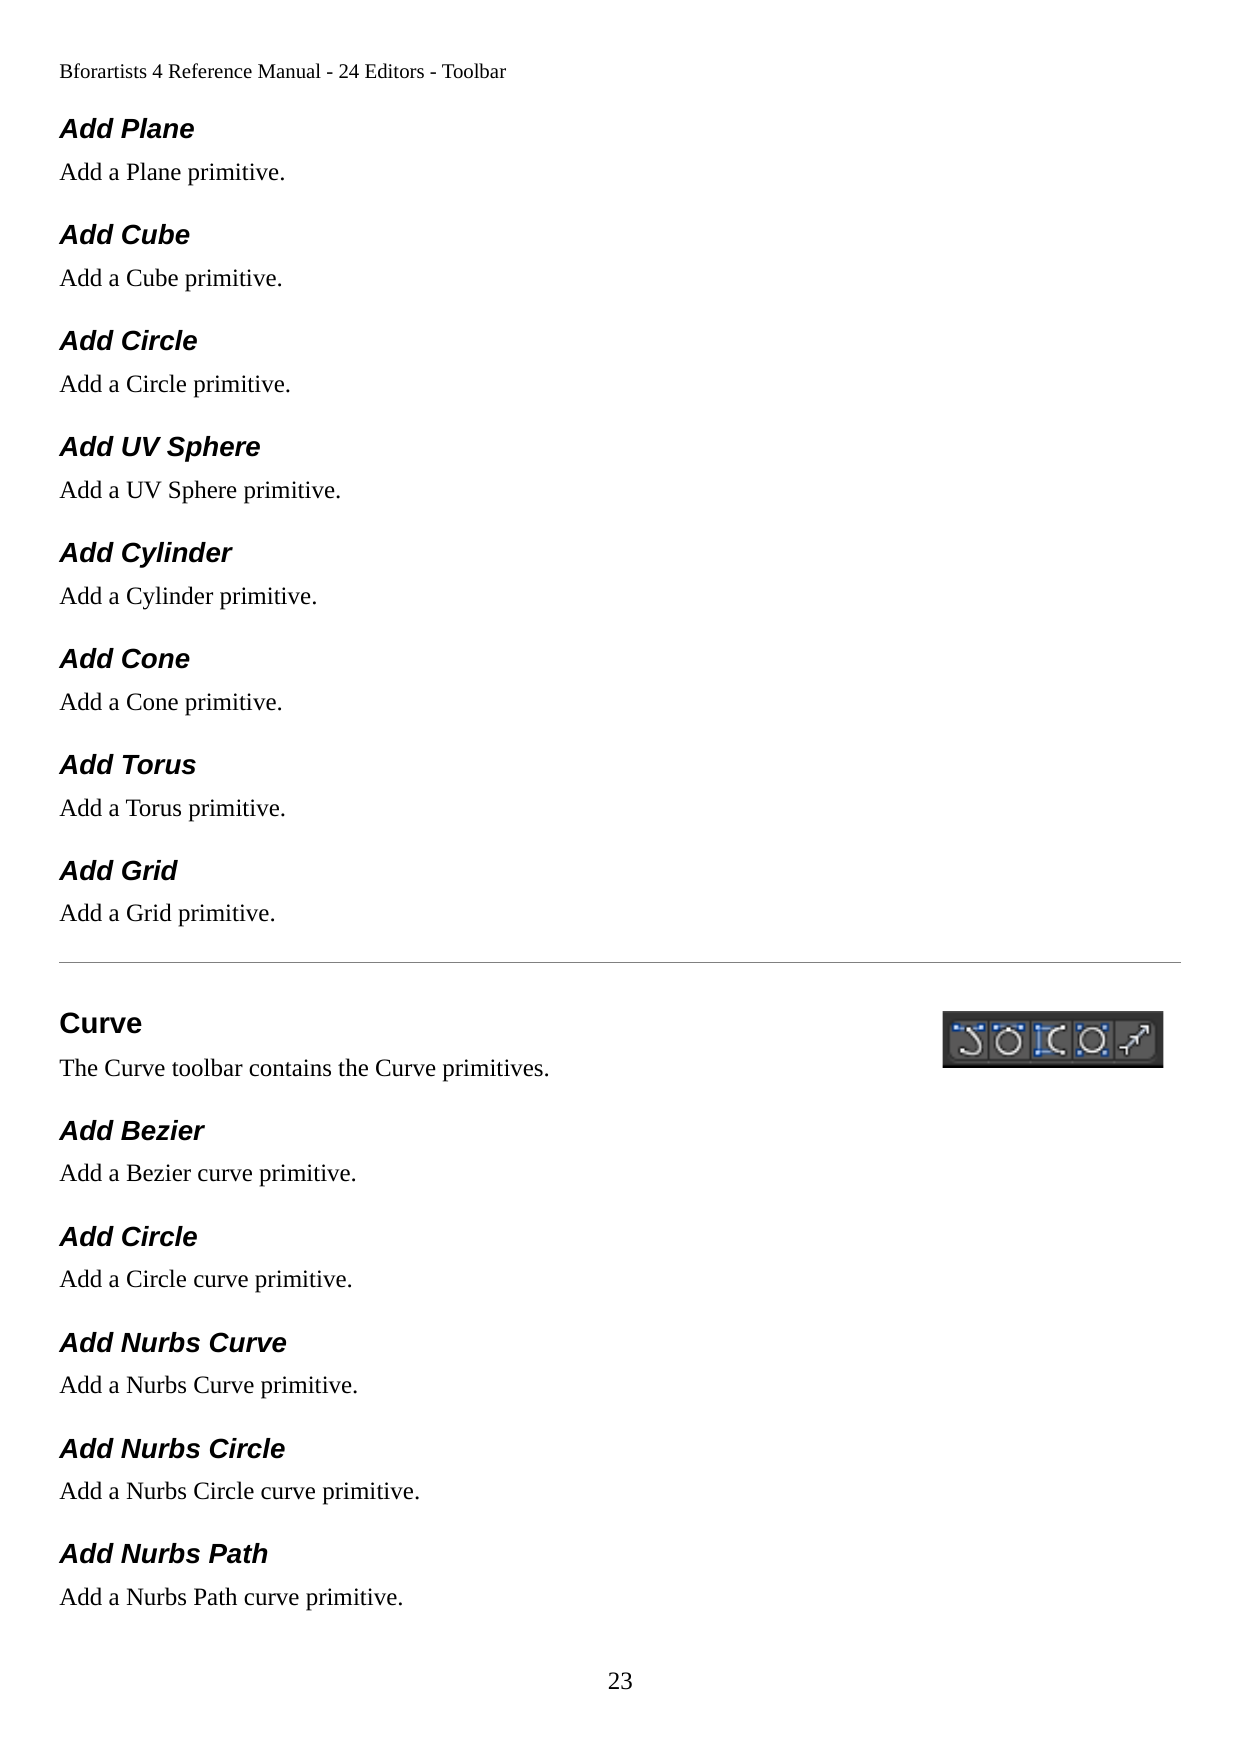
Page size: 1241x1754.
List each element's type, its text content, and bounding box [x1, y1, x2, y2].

subtitle Add Circle [59, 324, 1181, 356]
text Add a Circle curve primitive. [59, 1264, 1181, 1293]
subtitle Add Circle [59, 1220, 1181, 1252]
subtitle Add Cylinder [59, 536, 1181, 568]
text Add a Plane primitive. [59, 157, 1181, 186]
subtitle Add Nurbs Circle [59, 1432, 1181, 1464]
subtitle Add Cube [59, 218, 1181, 250]
text Add a Nurbs Curve primitive. [59, 1370, 1181, 1399]
text The Curve toolbar contains the Curve primitives. [59, 1053, 1181, 1081]
text Add a Torus primitive. [59, 793, 1181, 821]
subtitle Add Nurbs Curve [59, 1326, 1181, 1358]
subtitle Add Bezier [59, 1114, 1181, 1146]
subtitle Add Nurbs Path [59, 1538, 1181, 1570]
text Add a UV Sphere primitive. [59, 475, 1181, 503]
text Add a Nurbs Path curve primitive. [59, 1582, 1181, 1611]
picture [942, 1011, 1164, 1068]
text Add a Circle primitive. [59, 369, 1181, 398]
text Add a Cube primitive. [59, 263, 1181, 292]
text Add a Nurbs Circle curve primitive. [59, 1476, 1181, 1505]
subtitle Add Cone [59, 642, 1181, 674]
subtitle Add UV Sphere [59, 430, 1181, 462]
subtitle Add Torus [59, 748, 1181, 780]
subtitle Add Plane [59, 113, 1181, 144]
text Add a Grid primitive. [59, 898, 1181, 927]
subtitle Curve [59, 1006, 1181, 1040]
text Add a Cone primitive. [59, 687, 1181, 715]
text Add a Bezier curve primitive. [59, 1158, 1181, 1187]
subtitle Add Grid [59, 854, 1181, 886]
text Add a Cylinder primitive. [59, 581, 1181, 609]
